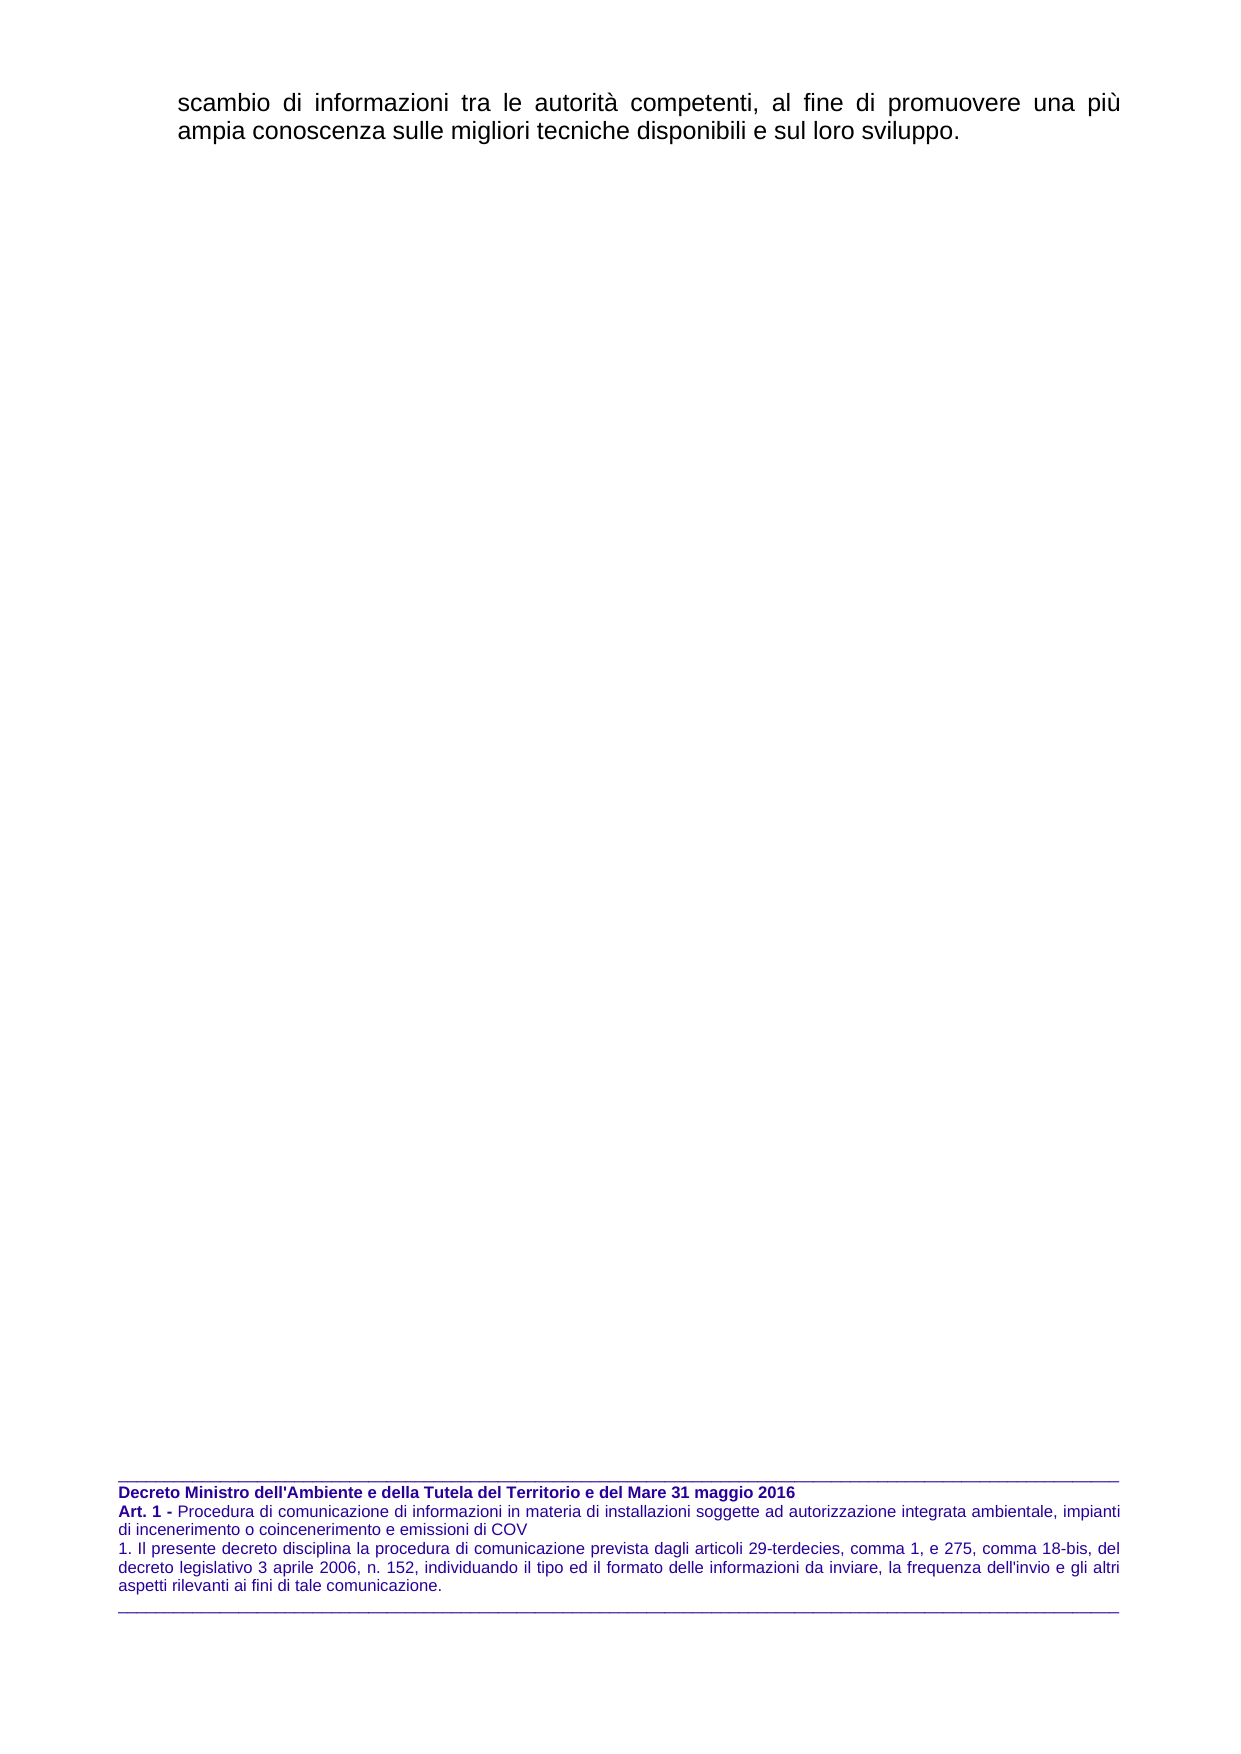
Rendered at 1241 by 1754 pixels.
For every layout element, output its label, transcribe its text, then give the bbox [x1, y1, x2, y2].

text ____________________________________________________________________________________________________________ [118, 1465, 1122, 1483]
text Art. 1 - Procedura di comunicazione di informazioni in materia di installazioni soggette ad autorizzazione integrata ambientale, impianti di incenerimento o coincenerimento e emissioni di COV [118, 1502, 1122, 1539]
text ____________________________________________________________________________________________________________ [118, 1595, 1122, 1614]
text Decreto Ministro dell'Ambiente e della Tutela del Territorio e del Mare 31 maggio 2016 [118, 1483, 1122, 1502]
text scambio di informazioni tra le autorità competenti, al fine di promuovere una più ampia conoscenza sulle migliori tecniche disponibili e sul loro sviluppo. [118, 88, 1122, 144]
text 1. Il presente decreto disciplina la procedura di comunicazione prevista dagli articoli 29-terdecies, comma 1, e 275, comma 18-bis, del decreto legislativo 3 aprile 2006, n. 152, individuando il tipo ed il formato delle informazioni da inviare, la frequenza dell'invio e gli altri aspetti rilevanti ai fini di tale comunicazione. [118, 1539, 1122, 1595]
